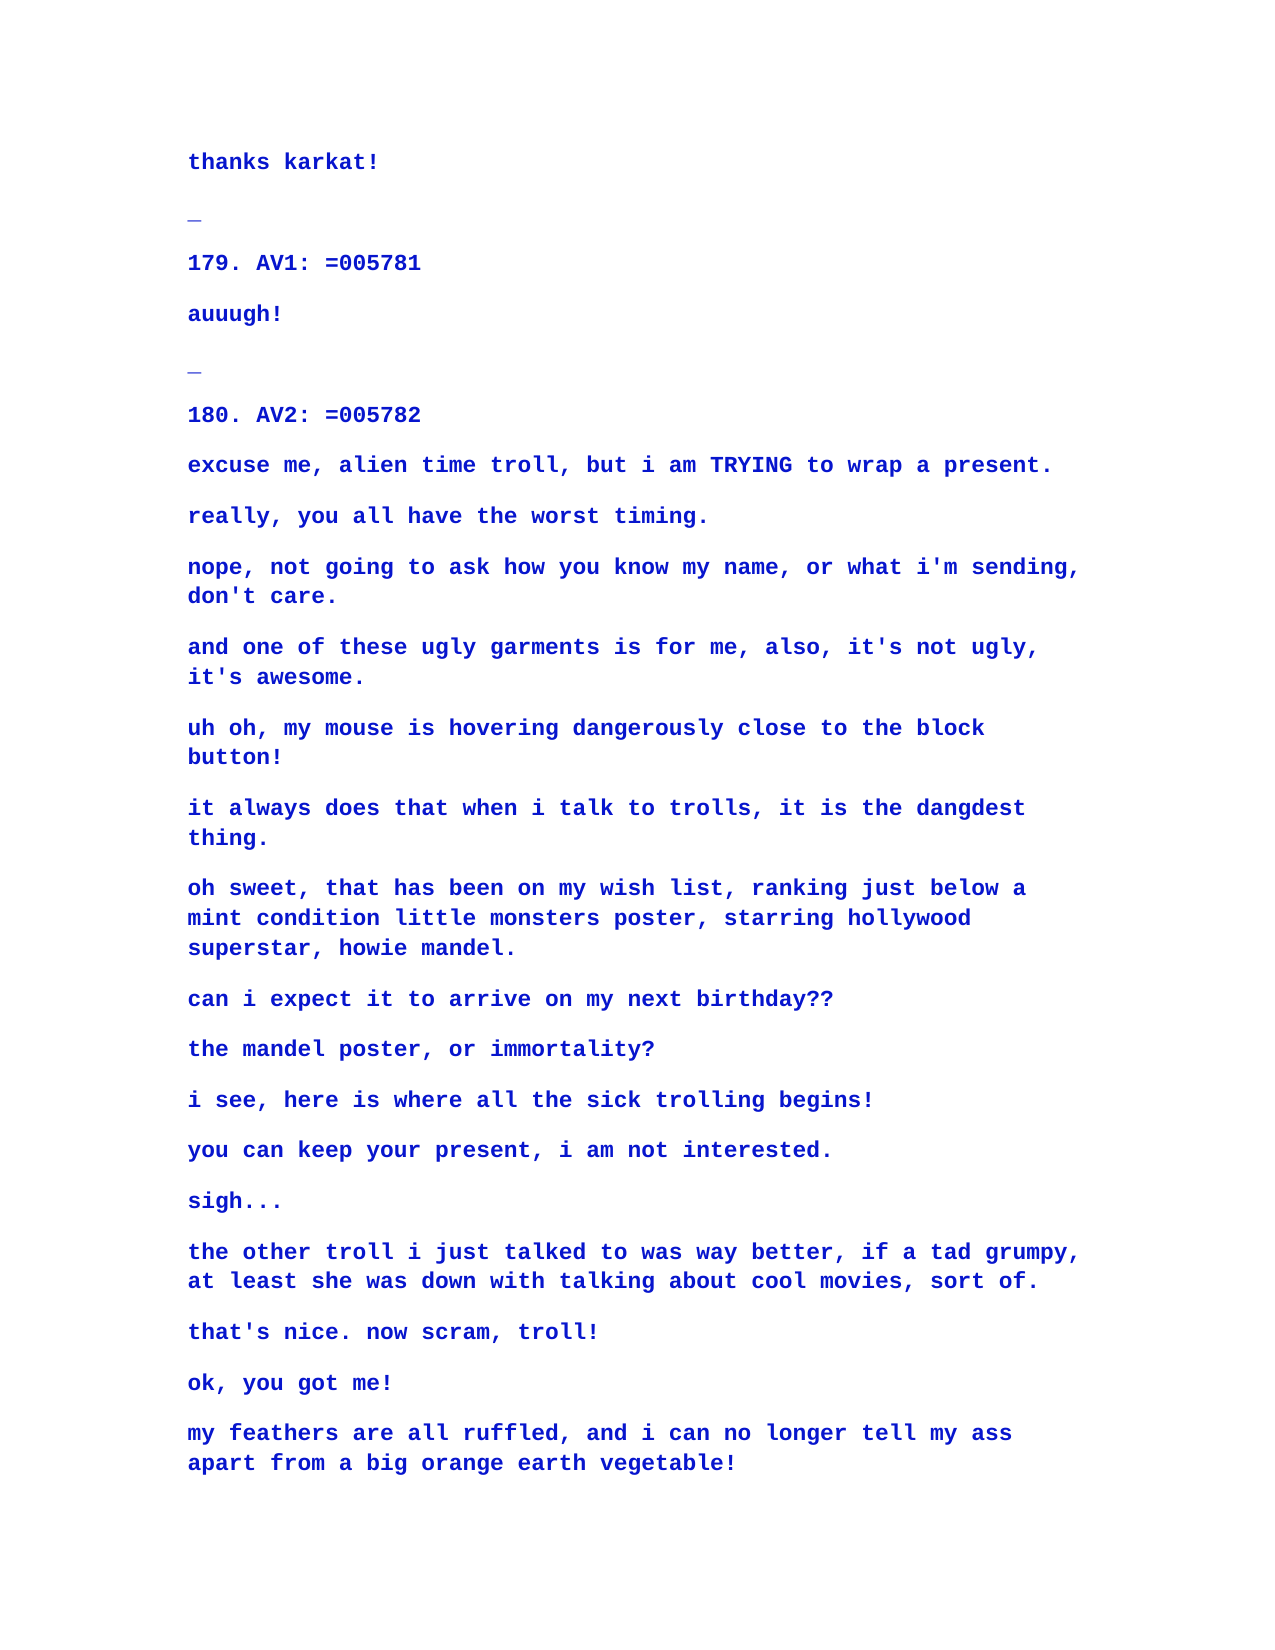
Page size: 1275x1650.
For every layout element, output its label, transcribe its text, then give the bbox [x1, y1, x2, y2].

text uh oh, my mouse is hovering dangerously close to the block button! [187, 716, 1087, 772]
text you can keep your present, i am not interested. [187, 1139, 1087, 1165]
text and one of these ugly garments is for me, also, it's not ugly, it's awesome. [187, 635, 1087, 691]
text auuugh! [187, 302, 1087, 328]
text the mandel poster, or immortality? [187, 1037, 1087, 1063]
text my feathers are all ruffled, and i can no longer tell my ass apart from a big orange earth vegetable! [187, 1422, 1087, 1477]
text it always does that when i talk to trolls, it is the dangdest thing. [187, 796, 1087, 852]
text i see, here is where all the sick trolling begins! [187, 1088, 1087, 1114]
text that's nice. now scram, troll! [187, 1320, 1087, 1346]
text sigh... [187, 1189, 1087, 1215]
text _ [187, 352, 1087, 378]
text _ [187, 201, 1087, 227]
text ok, you got me! [187, 1371, 1087, 1397]
text thanks karkat! [187, 150, 1087, 176]
text can i expect it to arrive on my next birthday?? [187, 987, 1087, 1013]
text the other troll i just talked to was way better, if a tad grumpy, at least she was down with talking about cool movies, sort of. [187, 1240, 1087, 1296]
text really, you all have the worst timing. [187, 504, 1087, 530]
text 180. AV2: =005782 [187, 403, 1087, 429]
text excuse me, alien time troll, but i am TRYING to wrap a present. [187, 454, 1087, 480]
text 179. AV1: =005781 [187, 251, 1087, 277]
text nope, not going to ask how you know my name, or what i'm sending, don't care. [187, 555, 1087, 611]
text oh sweet, that has been on my wish list, ranking just below a mint condition little monsters poster, starring hollywood superstar, howie mandel. [187, 877, 1087, 962]
